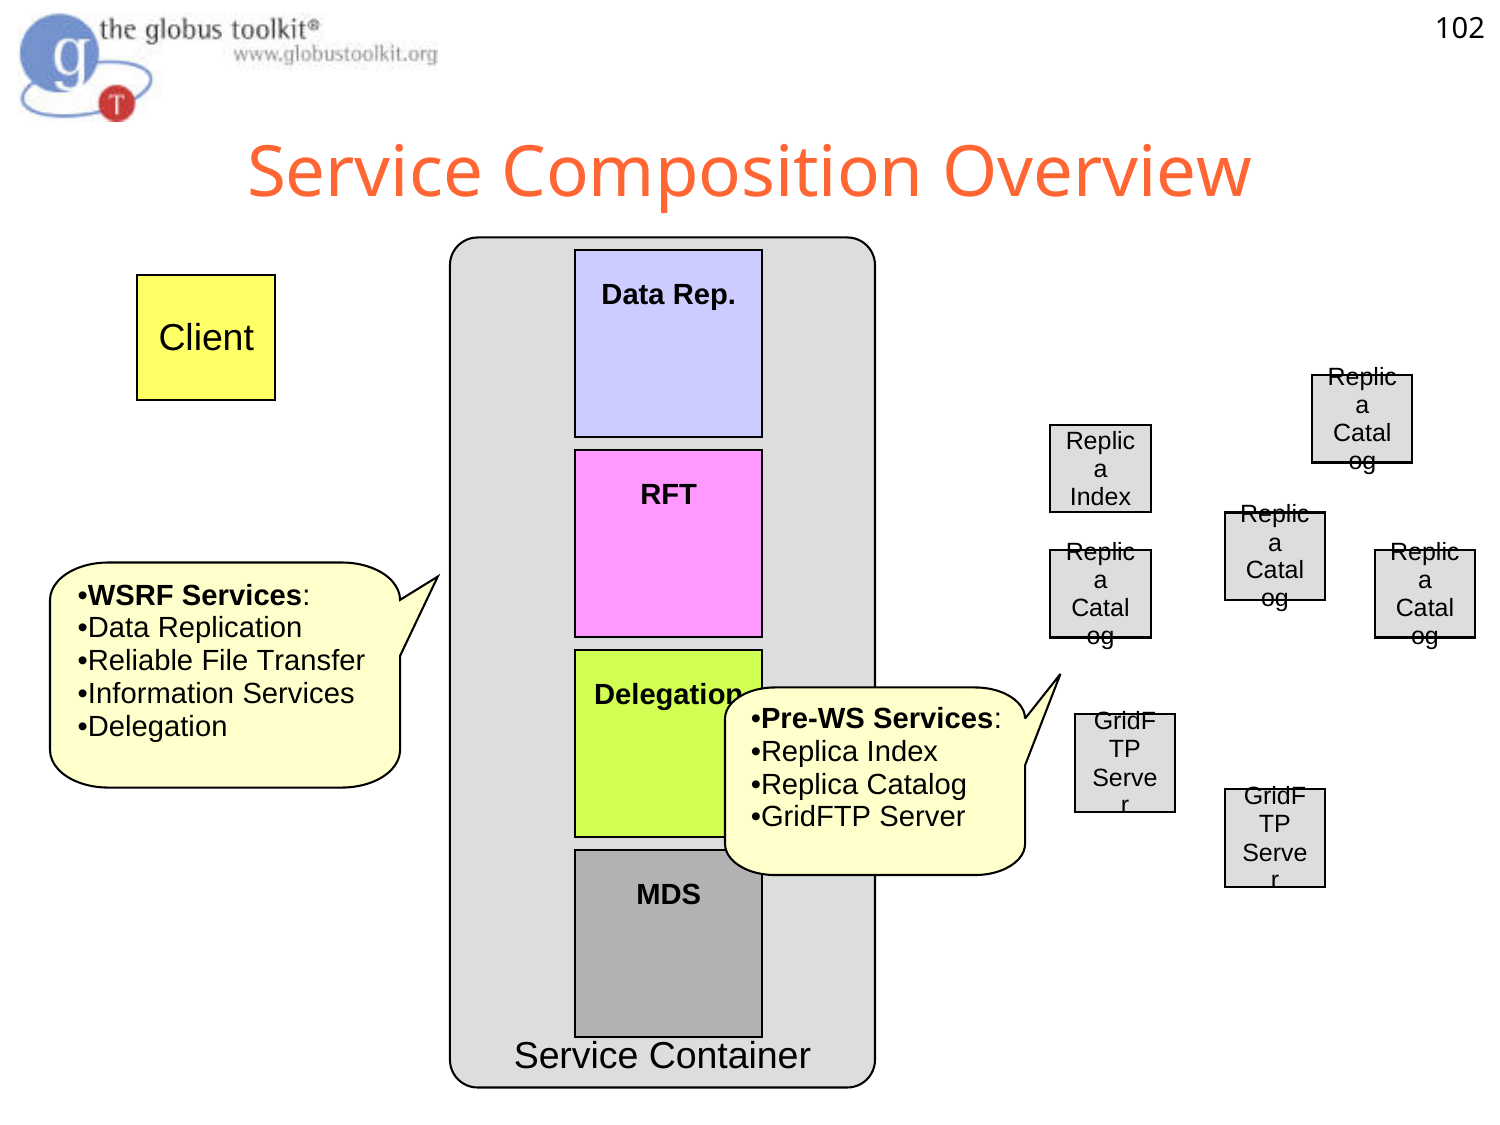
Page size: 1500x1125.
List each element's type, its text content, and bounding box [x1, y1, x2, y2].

text_box MDS [574, 849, 763, 1038]
text_box [449, 237, 876, 1088]
text_box GridFTP Server [1224, 788, 1326, 888]
text_box Replica Catalog [1224, 512, 1326, 601]
text_box Replica Catalog [1312, 375, 1413, 463]
text_box WSRF Services: Data Replication Reliable File Transfer Information Services Delegation [50, 562, 438, 788]
text_box Data Rep. [574, 249, 763, 438]
text_box GridFTP Server [1074, 713, 1176, 813]
text_box Replica Catalog [1049, 549, 1152, 638]
picture [17, 12, 438, 122]
text_box Replica Catalog [1374, 549, 1476, 638]
title Service Composition Overview [112, 99, 1388, 225]
text_box RFT [574, 449, 763, 638]
text_box Pre-WS Services: Replica Index Replica Catalog GridFTP Server [725, 673, 1061, 876]
text_box Replica Index [1049, 424, 1152, 513]
text_box Client [137, 275, 275, 400]
text_box Service Container [499, 1027, 826, 1085]
text_box Delegation [574, 649, 763, 838]
